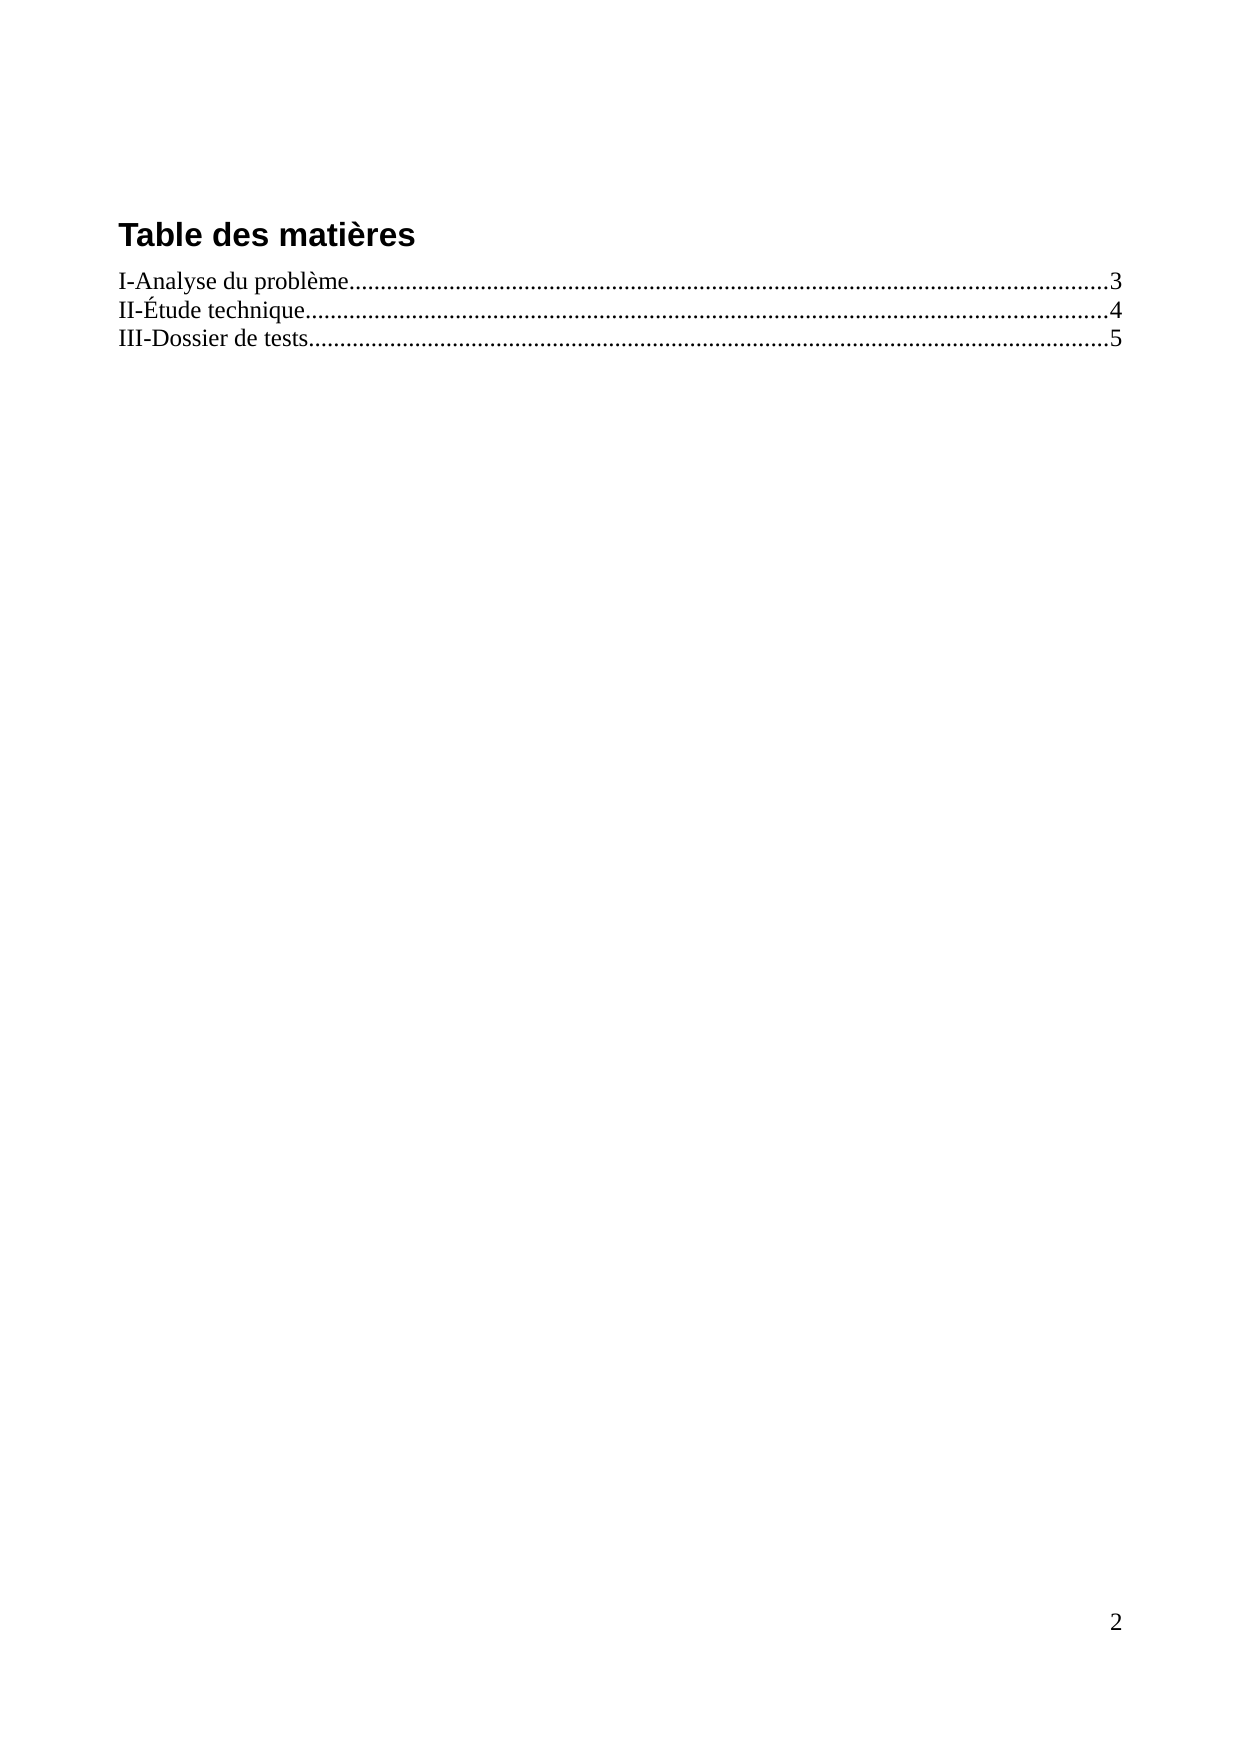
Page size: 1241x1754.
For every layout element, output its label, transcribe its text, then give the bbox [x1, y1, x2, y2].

text II-Étude technique 4 [118, 295, 1122, 323]
text III-Dossier de tests 5 [118, 323, 1122, 352]
text I-Analyse du problème 3 [118, 266, 1122, 295]
subtitle Table des matières [118, 215, 1122, 253]
